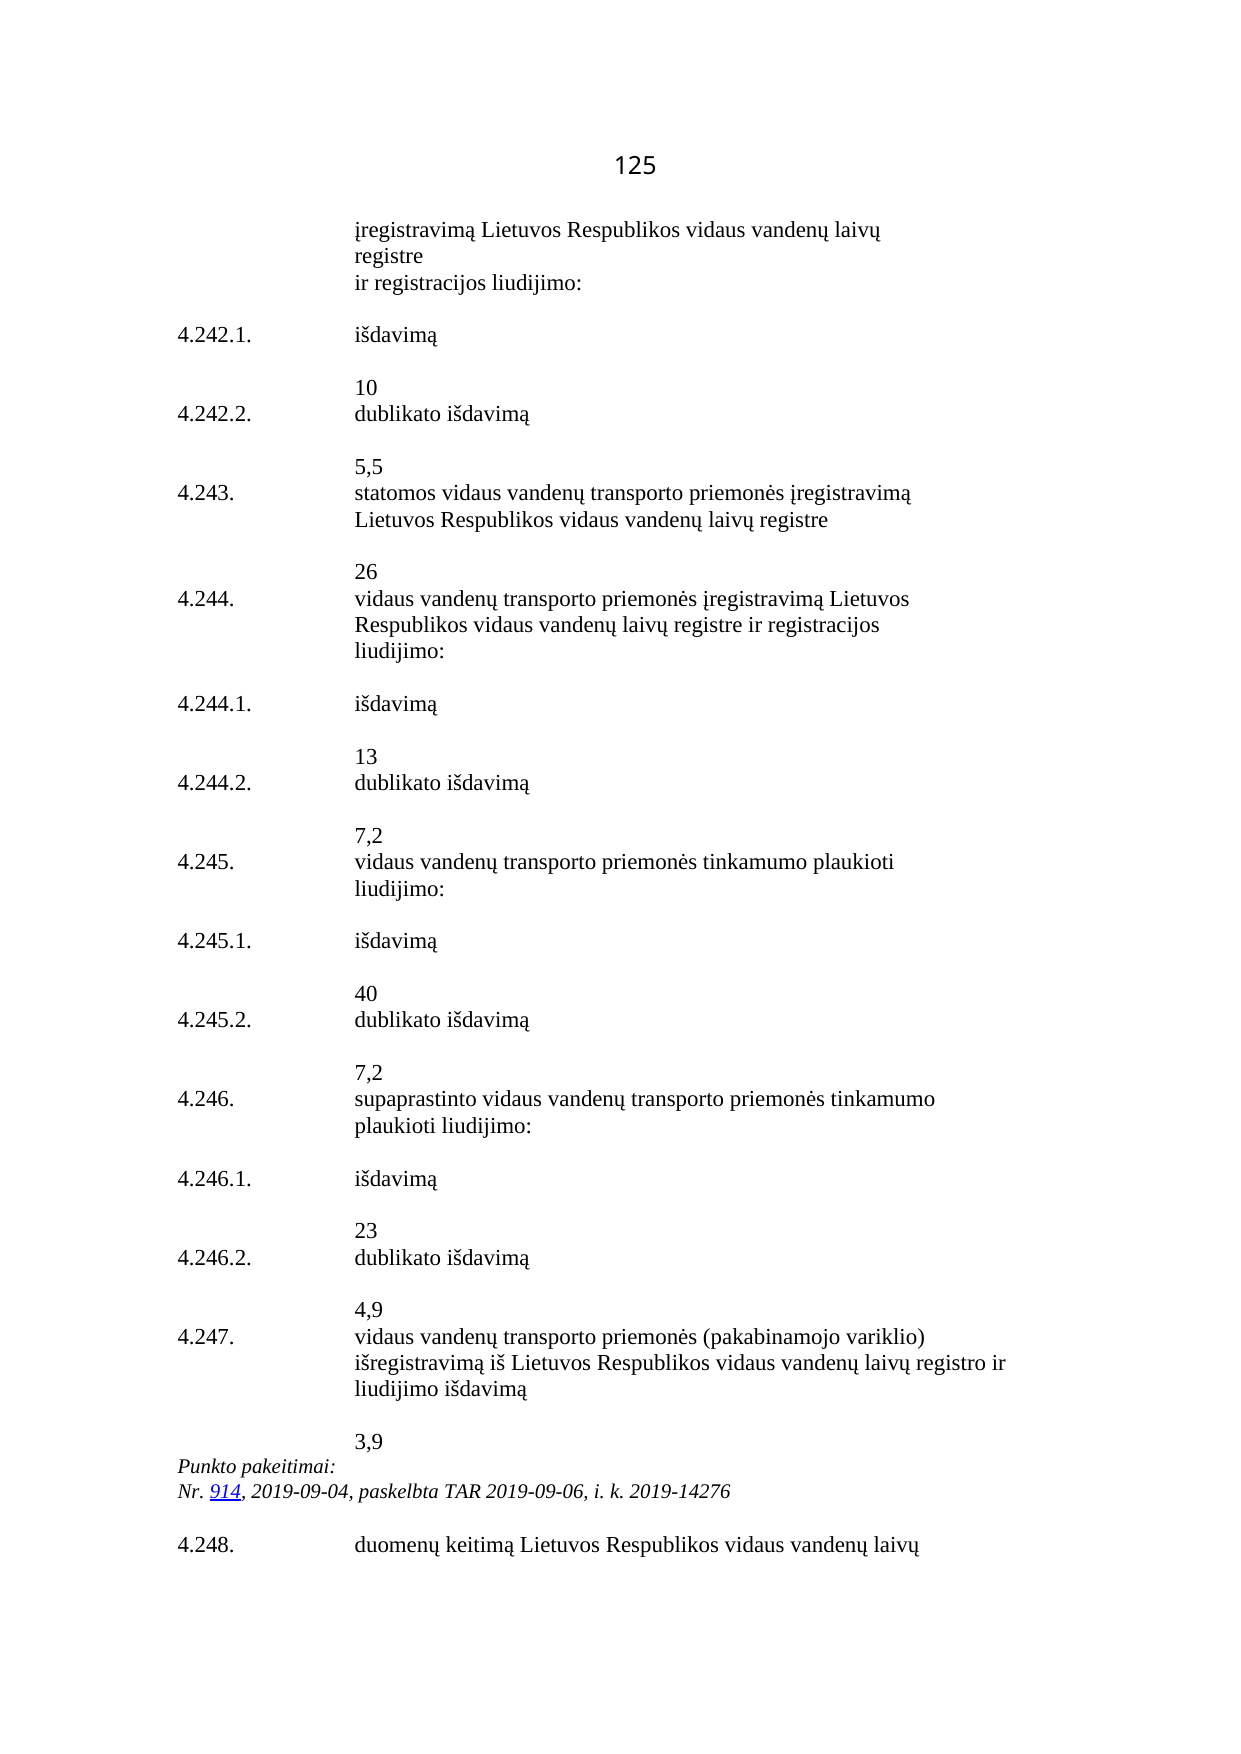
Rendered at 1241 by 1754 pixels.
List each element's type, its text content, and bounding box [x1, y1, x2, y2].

text 4.244.2. dublikato išdavimą 7,2 [177, 769, 945, 848]
text 4.245.1. išdavimą 40 [177, 927, 945, 1006]
text 4.244. vidaus vandenų transporto priemonės įregistravimą Lietuvos [177, 585, 945, 611]
text Respublikos vidaus vandenų laivų registre ir registracijos [354, 611, 945, 637]
text 4.245.2. dublikato išdavimą 7,2 [177, 1006, 945, 1086]
text 4.242.2. dublikato išdavimą 5,5 [177, 400, 945, 479]
text 4.246. supaprastinto vidaus vandenų transporto priemonės tinkamumo [177, 1086, 945, 1112]
text 4.246.1. išdavimą 23 [177, 1164, 945, 1244]
text liudijimo: [354, 637, 945, 690]
text 4.247. vidaus vandenų transporto priemonės (pakabinamojo variklio) išregistravimą iš Lietuvos Respublikos vidaus vandenų laivų registro ir liudijimo išdavimą 3,9 [177, 1323, 1034, 1454]
text 4.242.1. išdavimą 10 [177, 321, 945, 400]
text 4.248. duomenų keitimą Lietuvos Respublikos vidaus vandenų laivų [177, 1531, 945, 1558]
text liudijimo: [354, 875, 945, 927]
text ir registracijos liudijimo: [354, 268, 945, 321]
text plaukioti liudijimo: [354, 1112, 945, 1164]
text įregistravimą Lietuvos Respublikos vidaus vandenų laivų registre [354, 216, 945, 268]
text 4.243. statomos vidaus vandenų transporto priemonės įregistravimą [177, 479, 945, 506]
text 4.245. vidaus vandenų transporto priemonės tinkamumo plaukioti [177, 848, 945, 875]
text Lietuvos Respublikos vidaus vandenų laivų registre 26 [354, 506, 945, 585]
text Punkto pakeitimai: [177, 1454, 1093, 1478]
text 4.246.2. dublikato išdavimą 4,9 [177, 1244, 945, 1323]
text 4.244.1. išdavimą 13 [177, 690, 945, 769]
text Nr. 914, 2019-09-04, paskelbta TAR 2019-09-06, i. k. 2019-14276 [177, 1478, 1093, 1503]
